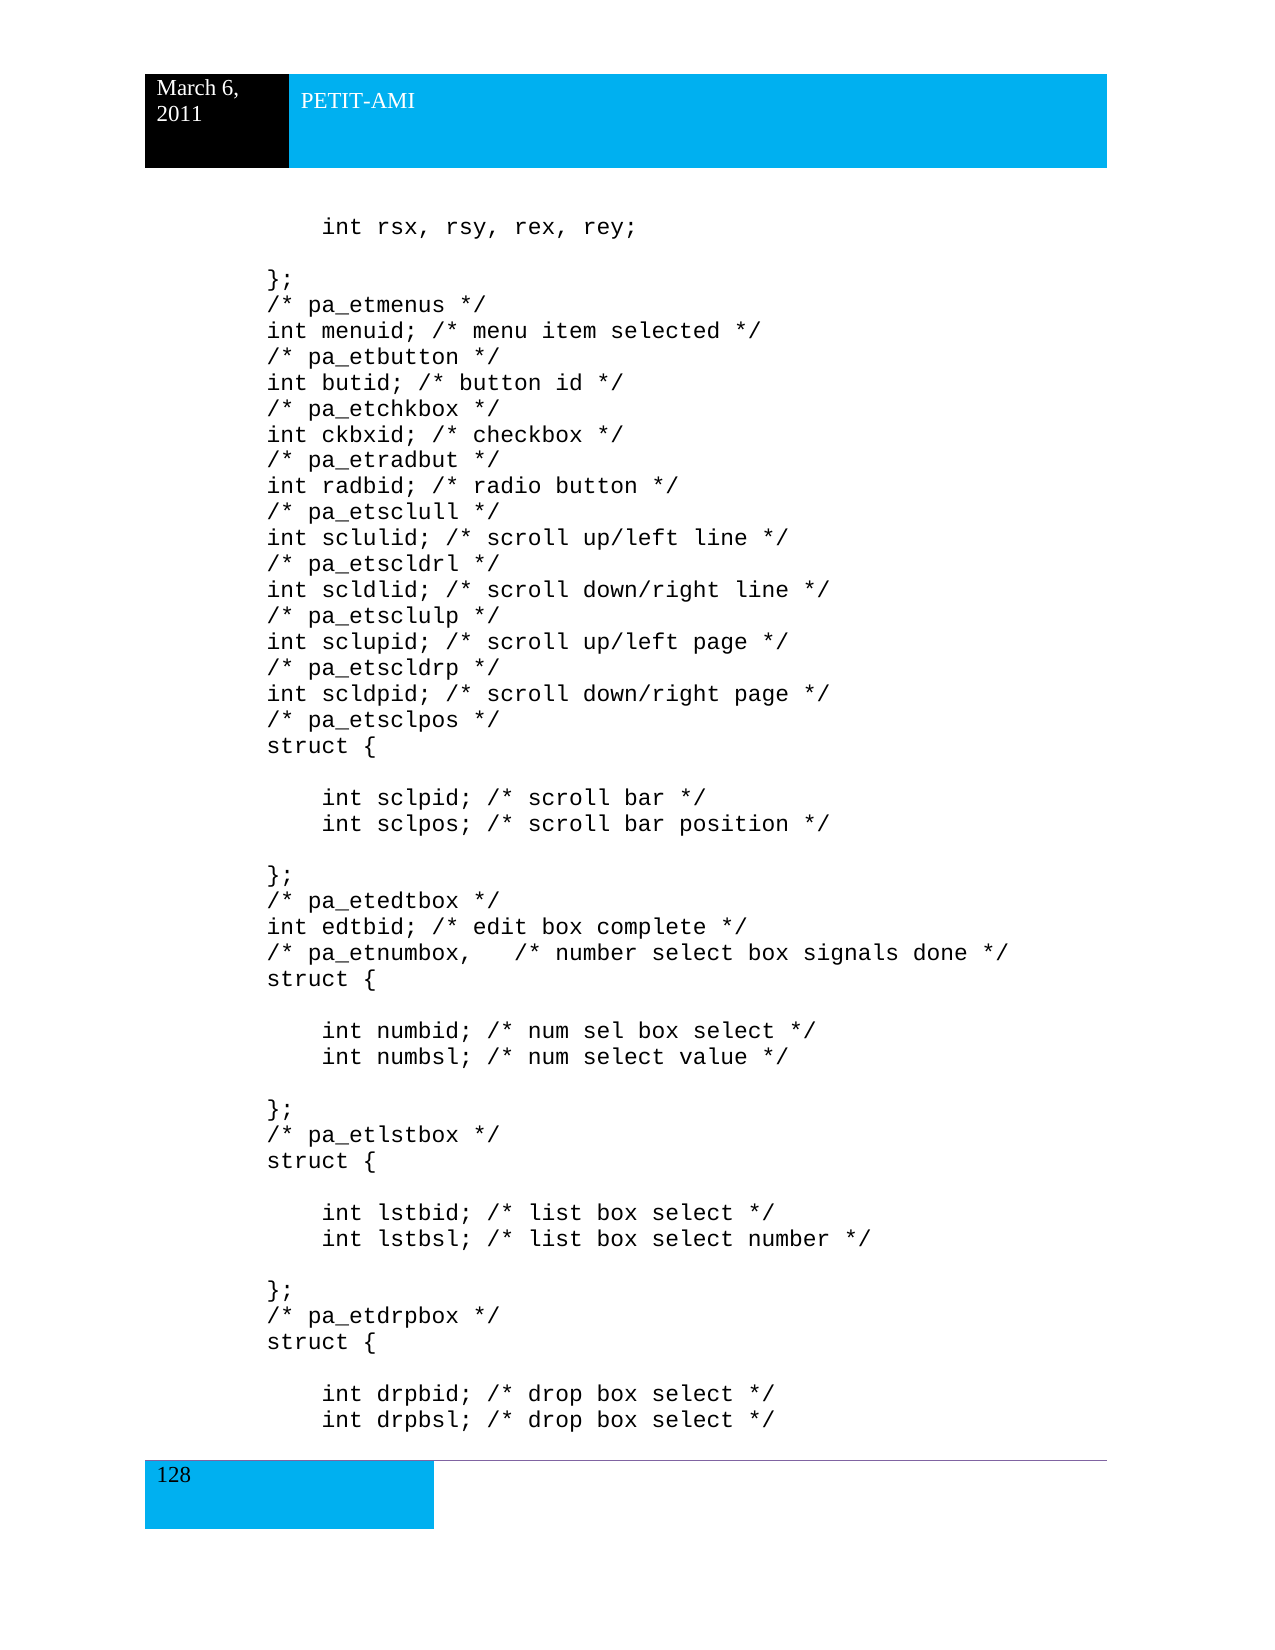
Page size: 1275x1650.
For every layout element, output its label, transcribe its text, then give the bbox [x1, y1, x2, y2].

text int lstbsl; /* list box select number */ [156, 1227, 1118, 1253]
text int sclpid; /* scroll bar */ [156, 786, 1118, 812]
text struct { [156, 1149, 1118, 1175]
text int sclupid; /* scroll up/left page */ [156, 630, 1118, 656]
text int scldlid; /* scroll down/right line */ [156, 578, 1118, 604]
text int drpbsl; /* drop box select */ [156, 1408, 1118, 1434]
text /* pa_etdrpbox */ [156, 1305, 1118, 1331]
text /* pa_etlstbox */ [156, 1123, 1118, 1149]
text /* pa_etsclull */ [156, 501, 1118, 527]
text int lstbid; /* list box select */ [156, 1201, 1118, 1227]
text /* pa_etradbut */ [156, 449, 1118, 475]
text /* pa_etbutton */ [156, 345, 1118, 371]
text int rsx, rsy, rex, rey; [156, 215, 1118, 241]
text int edtbid; /* edit box complete */ [156, 916, 1118, 942]
text }; [156, 267, 1118, 293]
text /* pa_etnumbox, /* number select box signals done */ [156, 942, 1118, 968]
text struct { [156, 968, 1118, 993]
text int numbsl; /* num select value */ [156, 1045, 1118, 1071]
text }; [156, 864, 1118, 890]
text /* pa_etscldrl */ [156, 553, 1118, 578]
text /* pa_etedtbox */ [156, 890, 1118, 916]
text /* pa_etmenus */ [156, 293, 1118, 319]
text int radbid; /* radio button */ [156, 475, 1118, 501]
text int scldpid; /* scroll down/right page */ [156, 682, 1118, 708]
text /* pa_etsclulp */ [156, 604, 1118, 630]
text int butid; /* button id */ [156, 371, 1118, 397]
text int sclulid; /* scroll up/left line */ [156, 527, 1118, 553]
text int menuid; /* menu item selected */ [156, 319, 1118, 345]
text int sclpos; /* scroll bar position */ [156, 812, 1118, 838]
text int ckbxid; /* checkbox */ [156, 423, 1118, 449]
text int drpbid; /* drop box select */ [156, 1383, 1118, 1408]
text /* pa_etchkbox */ [156, 397, 1118, 423]
text }; [156, 1097, 1118, 1123]
text /* pa_etscldrp */ [156, 656, 1118, 682]
text struct { [156, 1331, 1118, 1357]
text int numbid; /* num sel box select */ [156, 1019, 1118, 1045]
text /* pa_etsclpos */ [156, 708, 1118, 734]
text }; [156, 1279, 1118, 1305]
text struct { [156, 734, 1118, 760]
